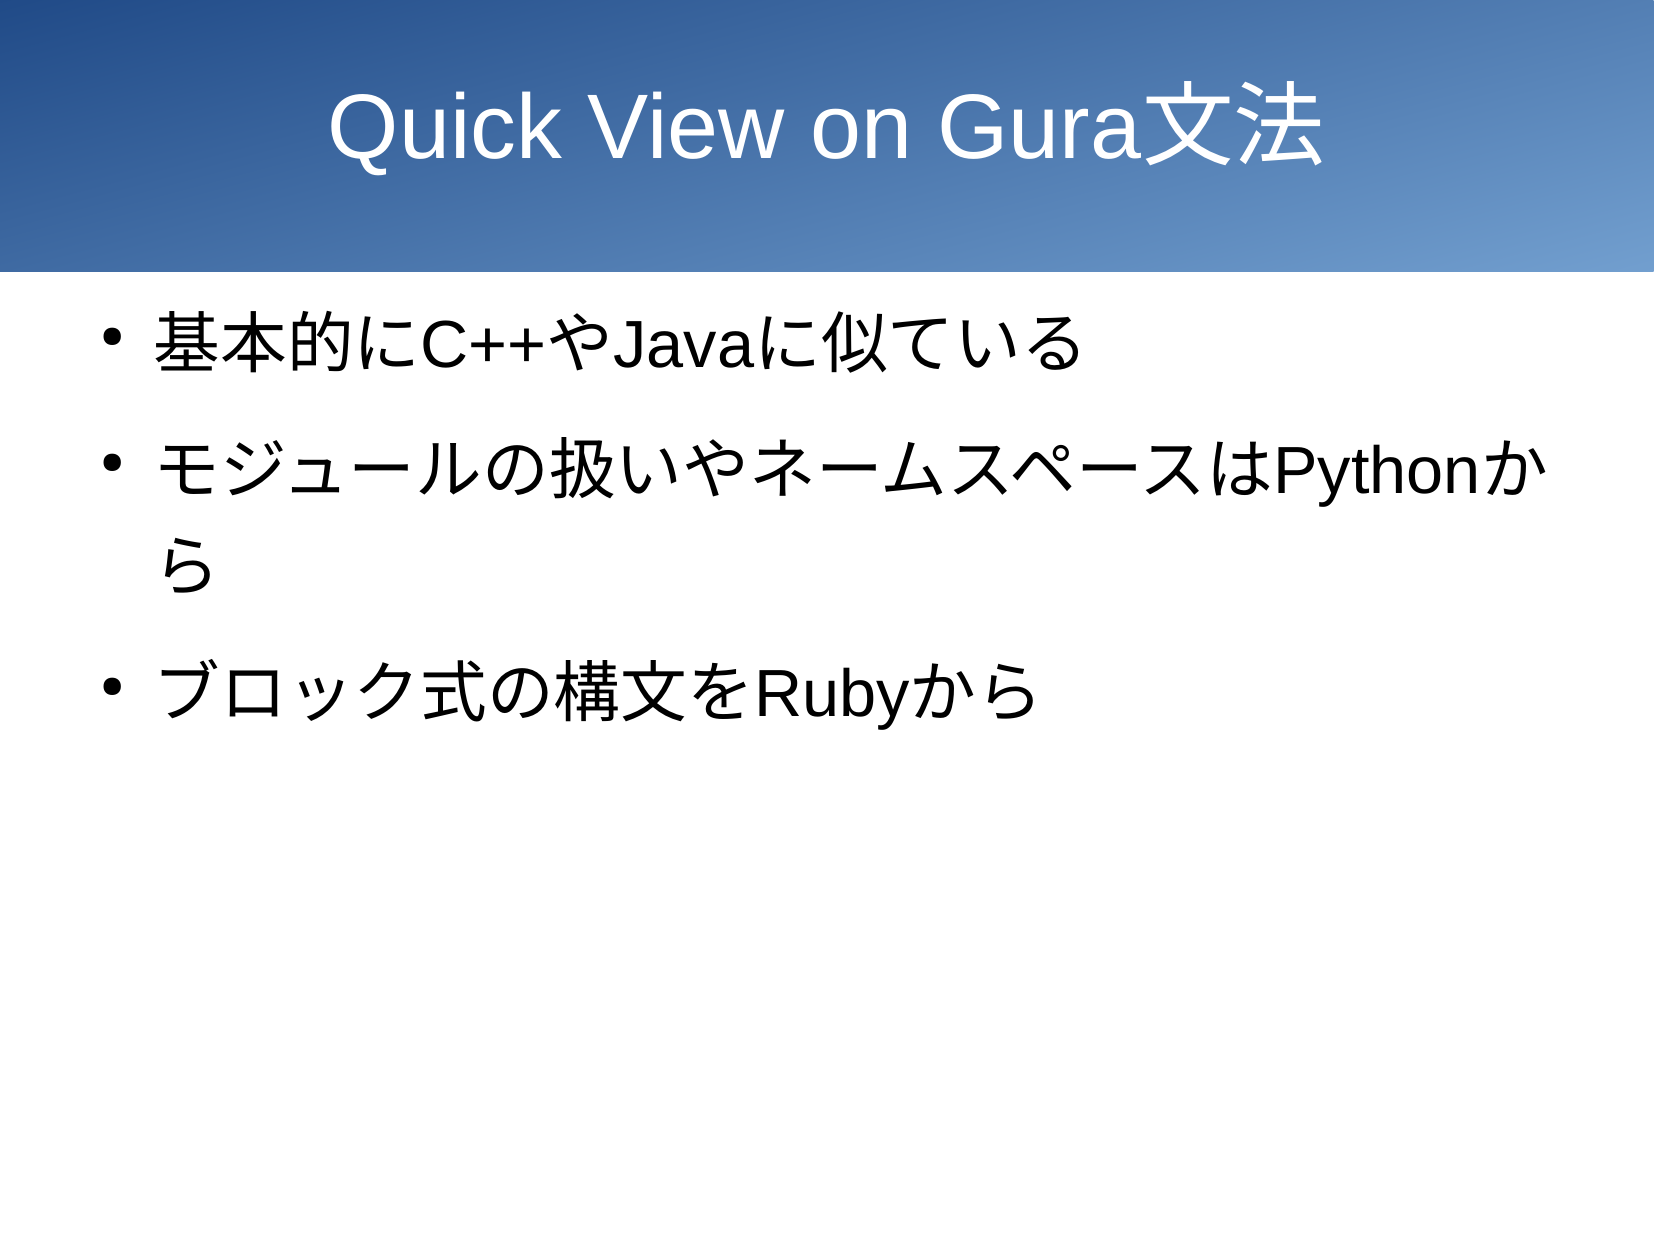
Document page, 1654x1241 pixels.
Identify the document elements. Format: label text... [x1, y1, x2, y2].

list 基本的にC++やJavaに似ている モジュールの扱いやネームスペースはPythonから ブロック式の構文をRubyから [82, 290, 1571, 1010]
title Quick View on Gura文法 [82, 47, 1571, 189]
